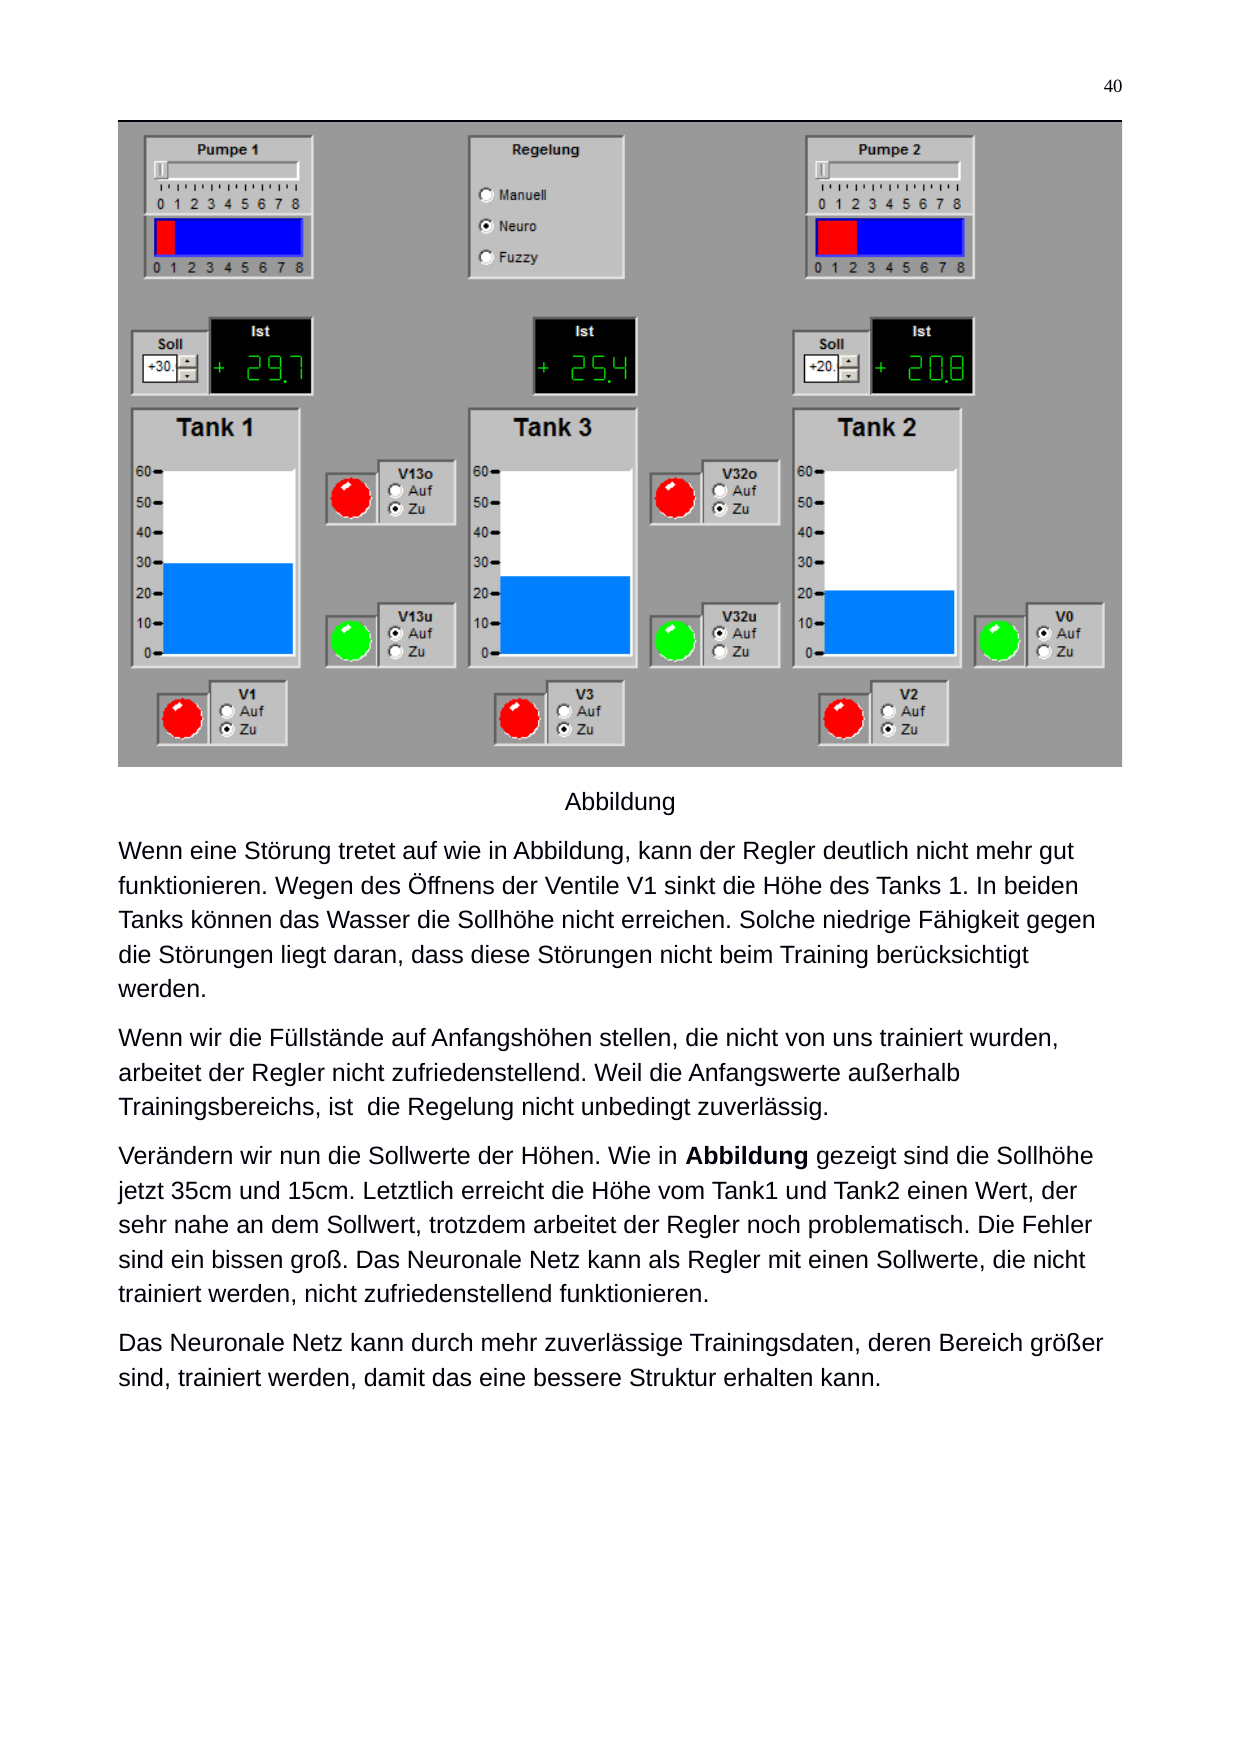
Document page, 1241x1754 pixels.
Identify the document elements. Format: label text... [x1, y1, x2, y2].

text Wenn wir die Füllstände auf Anfangshöhen stellen, die nicht von uns trainiert wurden, arbeitet der Regler nicht zufriedenstellend. Weil die Anfangswerte außerhalb Trainingsbereichs, ist die Regelung nicht unbedingt zuverlässig. [118, 1023, 1122, 1121]
text Verändern wir nun die Sollwerte der Höhen. Wie in Abbildung gezeigt sind die Sollhöhe jetzt 35cm und 15cm. Letztlich erreicht die Höhe vom Tank1 und Tank2 einen Wert, der sehr nahe an dem Sollwert, trotzdem arbeitet der Regler noch problematisch. Die Fehler sind ein bissen groß. Das Neuronale Netz kann als Regler mit einen Sollwerte, die nicht trainiert werden, nicht zufriedenstellend funktionieren. [118, 1141, 1122, 1308]
text Das Neuronale Netz kann durch mehr zuverlässige Trainingsdaten, deren Bereich größer sind, trainiert werden, damit das eine bessere Struktur erhalten kann. [118, 1328, 1122, 1391]
text Wenn eine Störung tretet auf wie in Abbildung, kann der Regler deutlich nicht mehr gut funktionieren. Wegen des Öffnens der Ventile V1 sinkt die Höhe des Tanks 1. In beiden Tanks können das Wasser die Sollhöhe nicht erreichen. Solche niedrige Fähigkeit gegen die Störungen liegt daran, dass diese Störungen nicht beim Training berücksichtigt werden. [118, 836, 1122, 1003]
text Abbildung [118, 787, 1122, 816]
picture [118, 121, 1123, 767]
